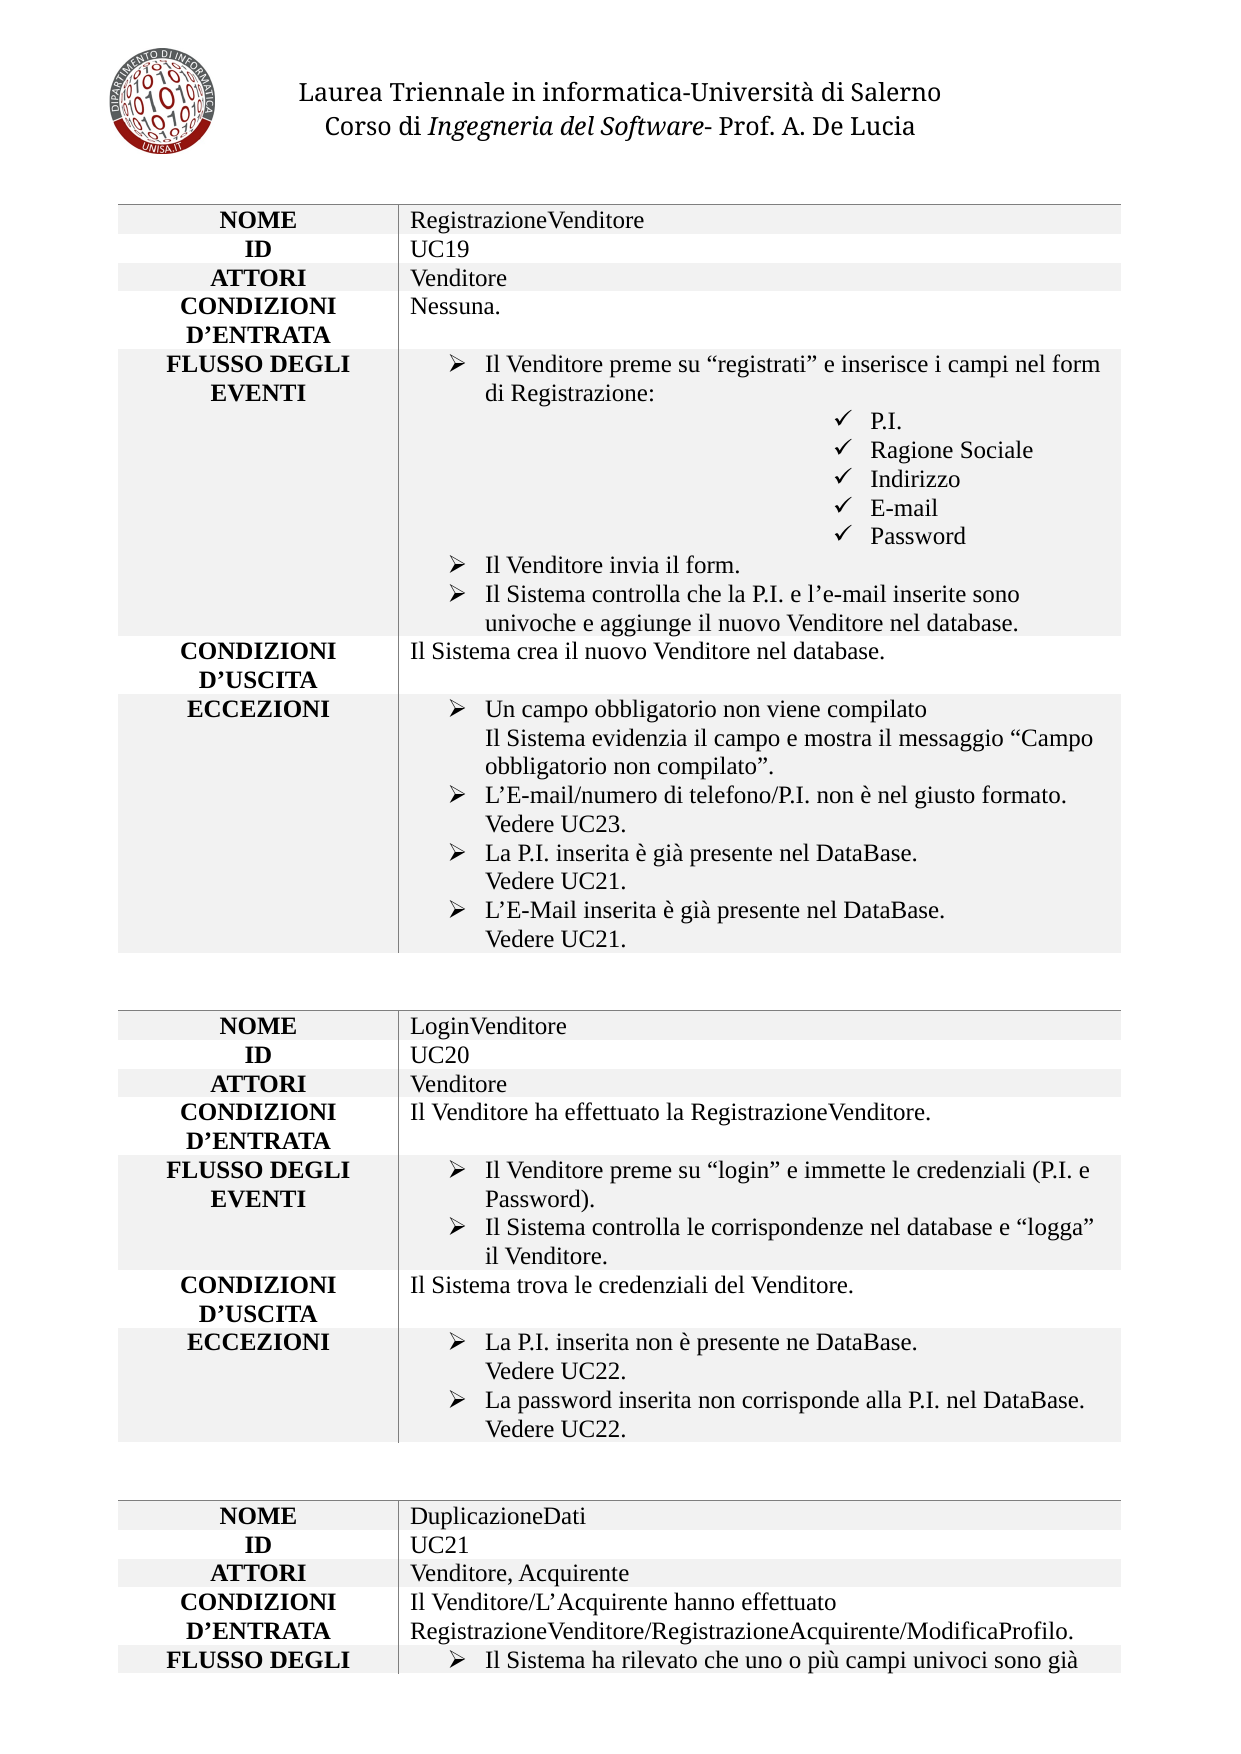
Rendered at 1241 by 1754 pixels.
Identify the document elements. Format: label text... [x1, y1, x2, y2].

table_header NOME [118, 1011, 398, 1040]
table_cell Venditore [399, 263, 1121, 291]
table_cell ID [118, 1530, 398, 1558]
table_cell flusso degli eventi [118, 349, 398, 636]
table_cell flusso degli [118, 1645, 398, 1673]
table_cell Attori [118, 1559, 398, 1587]
table_cell Condizioni d’entrata [118, 291, 398, 349]
table_cell Attori [118, 263, 398, 291]
table_header LoginVenditore [399, 1011, 1121, 1040]
table_cell ID [118, 1040, 398, 1069]
table_cell ECCEzioni [118, 694, 398, 953]
table_cell Il Sistema crea il nuovo Venditore nel database. [399, 636, 1121, 694]
table_cell Un campo obbligatorio non viene compilato Il Sistema evidenzia il campo e mostra il messaggio “Campo obbligatorio non compilato”. L’E-mail/numero di telefono/P.I. non è nel giusto formato. Vedere UC23. La P.I. inserita è già presente nel DataBase. Vedere UC21. L’E-Mail inserita è già presente nel DataBase. Vedere UC21. [399, 694, 1121, 953]
table_cell Attori [118, 1069, 398, 1097]
table_cell Il Venditore ha effettuato la RegistrazioneVenditore. [399, 1098, 1121, 1155]
table_header NOME [118, 205, 398, 234]
table_cell Il Sistema trova le credenziali del Venditore. [399, 1270, 1121, 1327]
table_cell Il Venditore preme su “login” e immette le credenziali (P.I. e Password). Il Sistema controlla le corrispondenze nel database e “logga” il Venditore. [399, 1155, 1121, 1270]
table_cell Venditore [399, 1069, 1121, 1097]
table_cell flusso degli eventi [118, 1155, 398, 1270]
table_cell ECCEzioni [118, 1328, 398, 1442]
table_cell Il Sistema ha rilevato che uno o più campi univoci sono già [399, 1645, 1121, 1673]
table_cell condizioni d’uscita [118, 636, 398, 694]
table_cell Condizioni d’entrata [118, 1587, 398, 1645]
table_cell Venditore, Acquirente [399, 1559, 1121, 1587]
table_cell Il Venditore/L’Acquirente hanno effettuato RegistrazioneVenditore/RegistrazioneAcquirente/ModificaProfilo. [399, 1587, 1121, 1645]
table_cell UC19 [399, 234, 1121, 263]
table_cell La P.I. inserita non è presente ne DataBase. Vedere UC22. La password inserita non corrisponde alla P.I. nel DataBase. Vedere UC22. [399, 1328, 1121, 1442]
table_header DuplicazioneDati [399, 1501, 1121, 1530]
table_cell condizioni d’uscita [118, 1270, 398, 1327]
table_header RegistrazioneVenditore [399, 205, 1121, 234]
table_cell UC20 [399, 1040, 1121, 1069]
picture [109, 48, 215, 154]
table_cell Il Venditore preme su “registrati” e inserisce i campi nel form di Registrazione: P.I. Ragione Sociale Indirizzo E-mail Password Il Venditore invia il form. Il Sistema controlla che la P.I. e l’e-mail inserite sono univoche e aggiunge il nuovo Venditore nel database. [399, 349, 1121, 636]
table_cell Condizioni d’entrata [118, 1098, 398, 1155]
table_header NOME [118, 1501, 398, 1530]
table_cell UC21 [399, 1530, 1121, 1558]
table_cell Nessuna. [399, 291, 1121, 349]
table_cell ID [118, 234, 398, 263]
